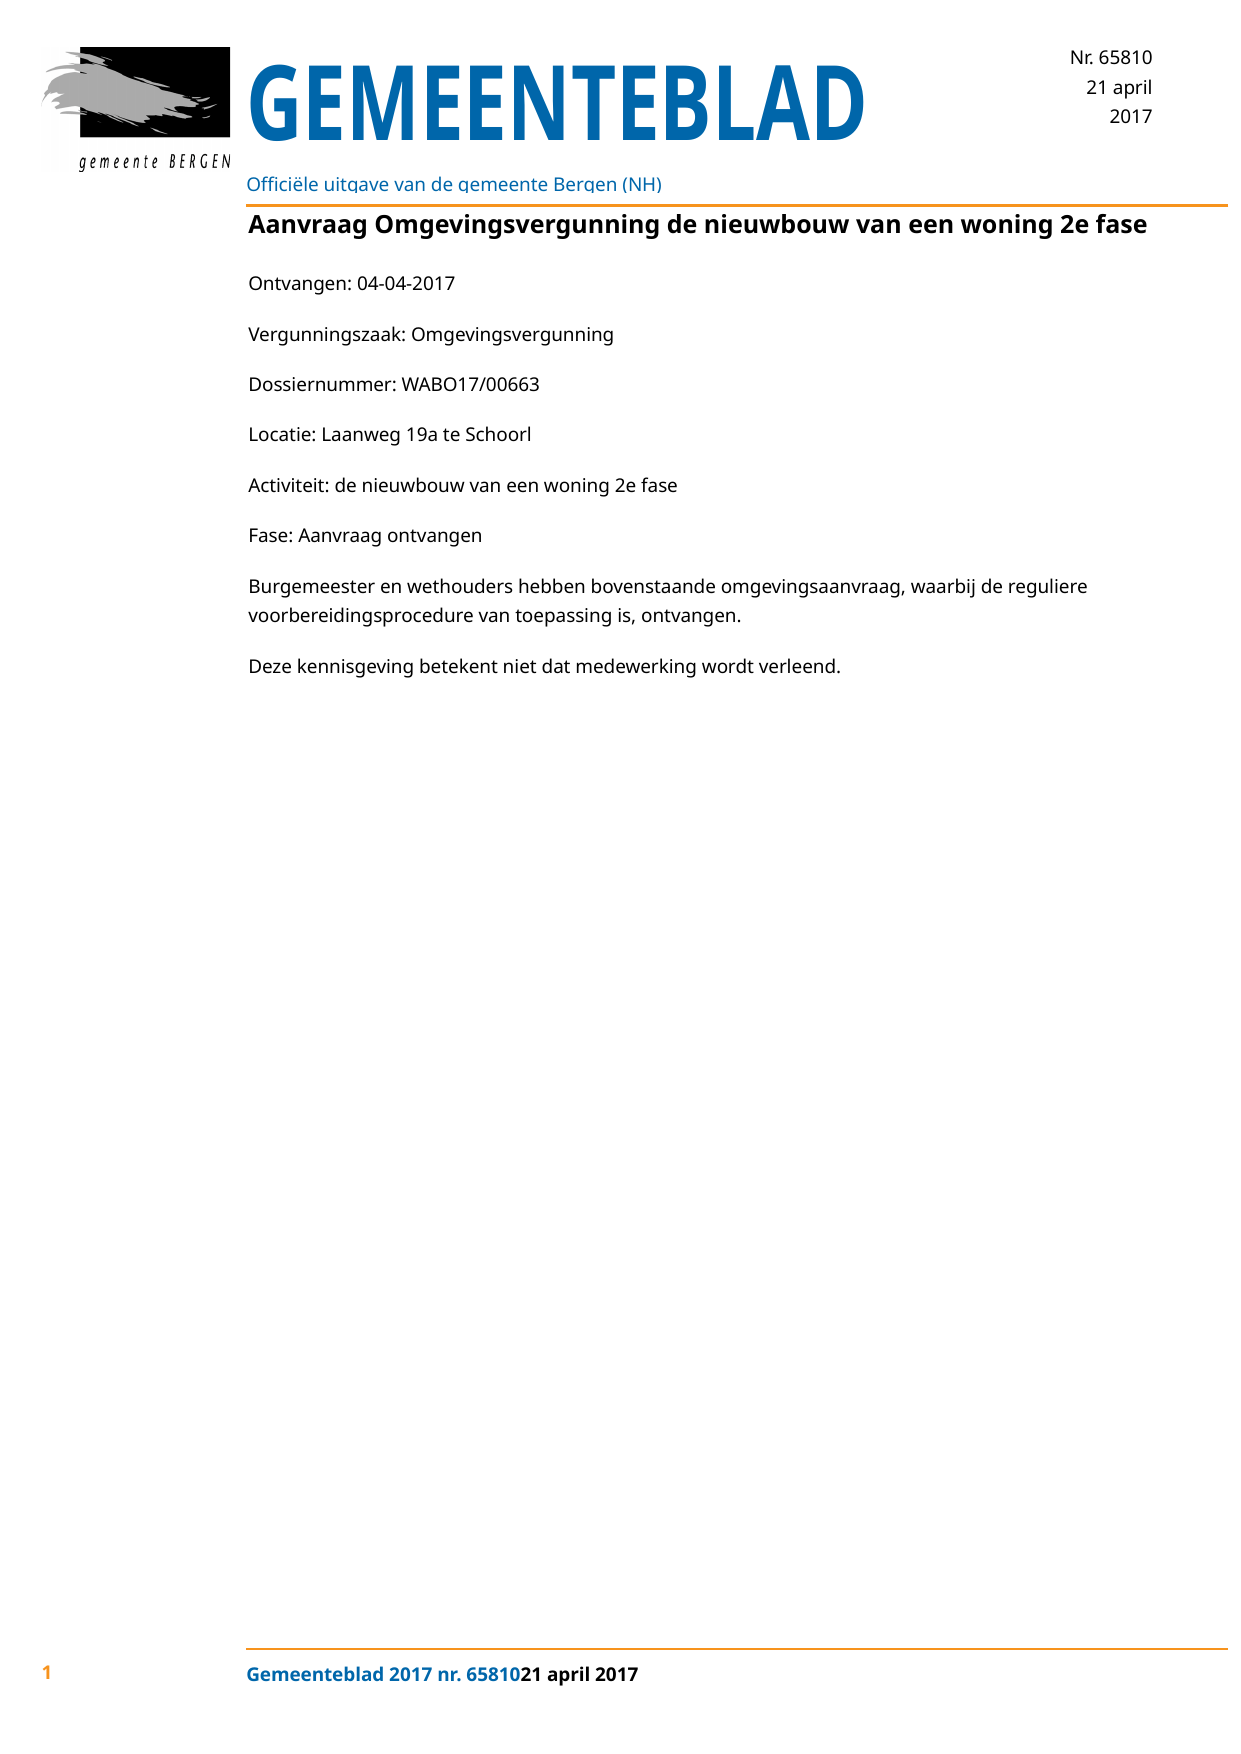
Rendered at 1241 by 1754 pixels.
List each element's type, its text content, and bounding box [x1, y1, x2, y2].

text Vergunningszaak: Omgevingsvergunning [248, 321, 1152, 346]
text Locatie: Laanweg 19a te Schoorl [248, 422, 1152, 447]
text Burgemeester en wethouders hebben bovenstaande omgevingsaanvraag, waarbij de reguliere voorbereidingsprocedure van toepassing is, ontvangen. [248, 573, 1152, 628]
text Deze kennisgeving betekent niet dat medewerking wordt verleend. [248, 653, 1152, 678]
text Dossiernummer: WABO17/00663 [248, 371, 1152, 397]
text Ontvangen: 04-04-2017 [248, 270, 1152, 296]
text Aanvraag Omgevingsvergunning de nieuwbouw van een woning 2e fase [248, 207, 1152, 241]
picture [41, 47, 231, 172]
text Fase: Aanvraag ontvangen [248, 522, 1152, 548]
text Activiteit: de nieuwbouw van een woning 2e fase [248, 472, 1152, 498]
